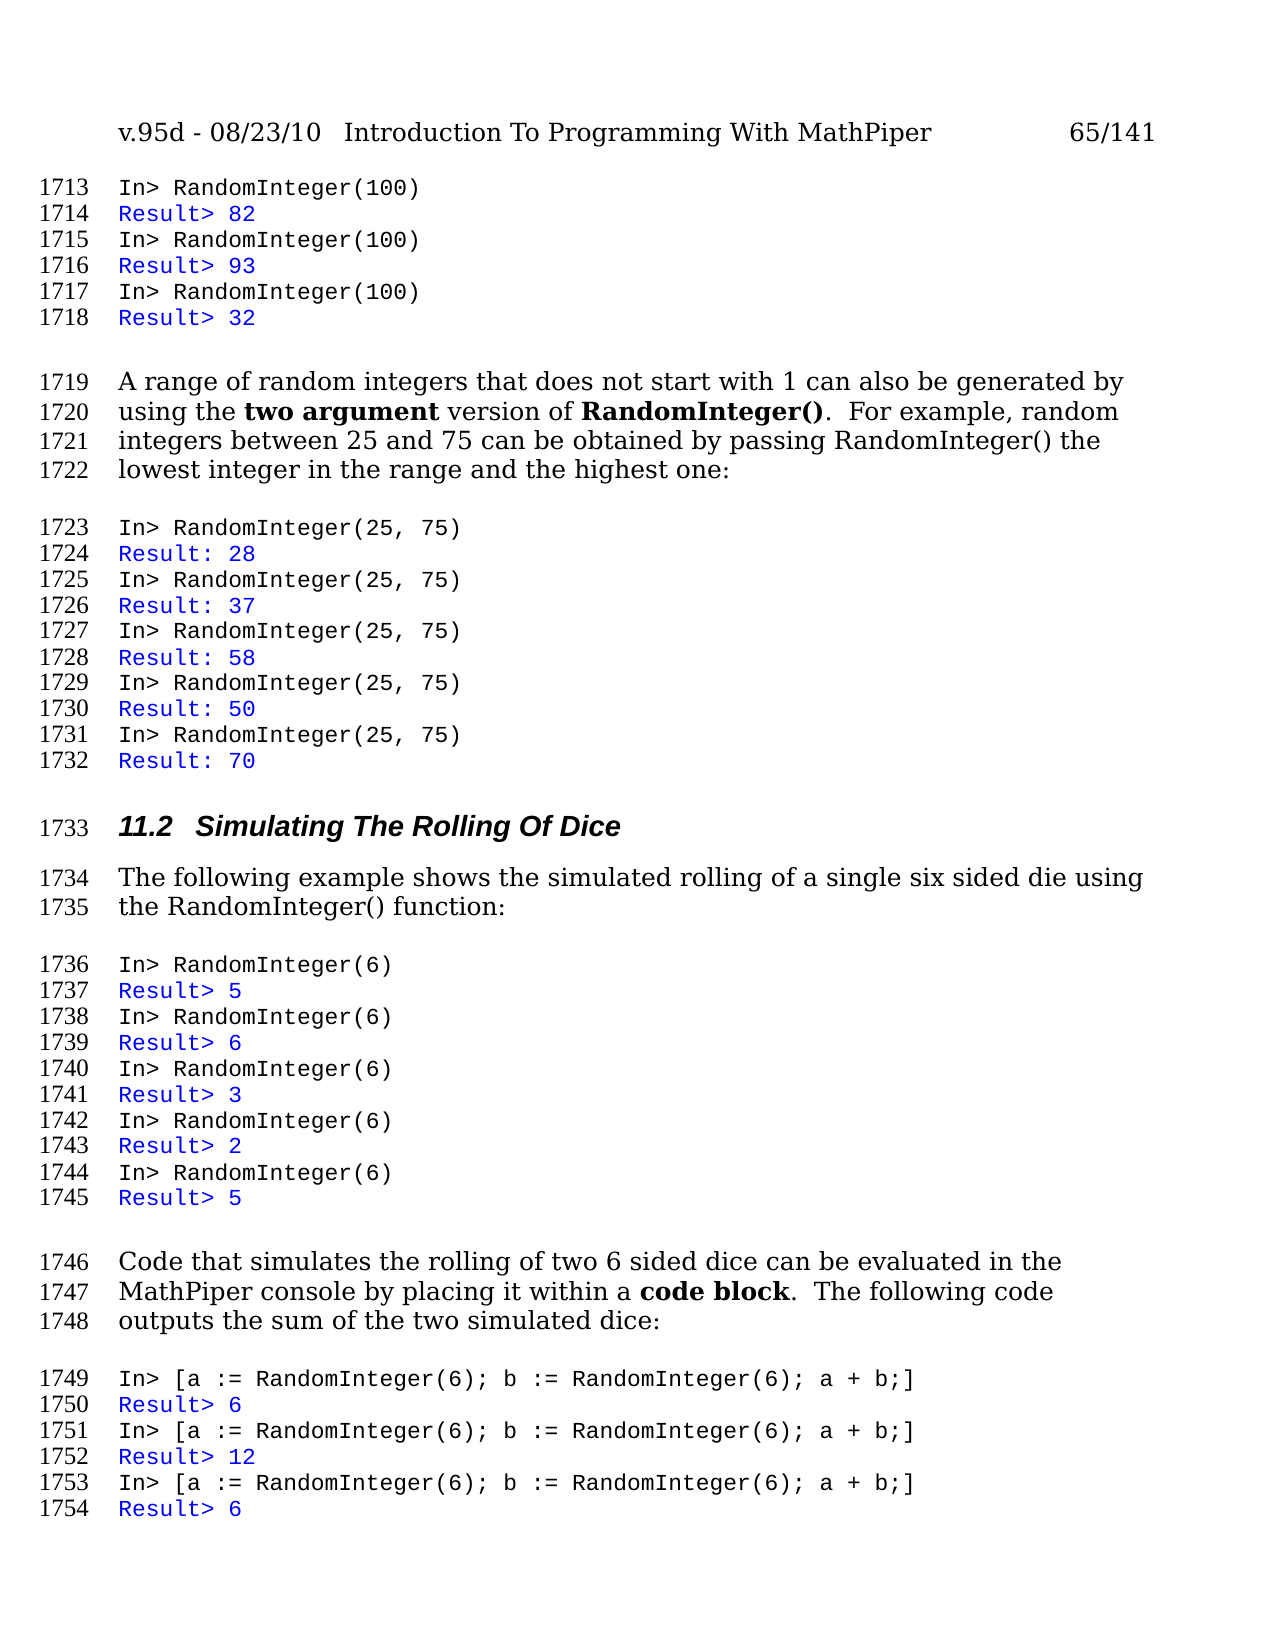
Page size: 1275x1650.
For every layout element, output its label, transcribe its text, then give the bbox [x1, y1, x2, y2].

text In> RandomInteger(25, 75) [118, 724, 1157, 749]
text Result> 32 [118, 306, 1157, 332]
text In> RandomInteger(25, 75) [118, 620, 1157, 646]
text In> [a := RandomInteger(6); b := RandomInteger(6); a + b;] [118, 1367, 1157, 1393]
text In> RandomInteger(6) [118, 1161, 1157, 1187]
text In> RandomInteger(100) [118, 229, 1157, 254]
text In> RandomInteger(6) [118, 1057, 1157, 1083]
text In> RandomInteger(25, 75) [118, 672, 1157, 698]
text In> RandomInteger(100) [118, 177, 1157, 203]
text Result> 82 [118, 203, 1157, 229]
text In> RandomInteger(100) [118, 281, 1157, 306]
text In> RandomInteger(25, 75) [118, 516, 1157, 542]
text In> RandomInteger(6) [118, 1109, 1157, 1135]
text Result> 12 [118, 1445, 1157, 1471]
text Code that simulates the rolling of two 6 sided dice can be evaluated in the MathPiper console by placing it within a code block. The following code outputs the sum of the two simulated dice: [118, 1248, 1157, 1335]
text Result: 37 [118, 594, 1157, 620]
text In> RandomInteger(6) [118, 1005, 1157, 1031]
text Result> 93 [118, 254, 1157, 281]
subtitle Simulating The Rolling Of Dice [118, 808, 1157, 842]
text Result> 2 [118, 1135, 1157, 1161]
text A range of random integers that does not start with 1 can also be generated by using the two argument version of RandomInteger(). For example, random integers between 25 and 75 can be obtained by passing RandomInteger() the lowest integer in the range and the highest one: [118, 367, 1157, 484]
text Result> 5 [118, 979, 1157, 1005]
text Result> 6 [118, 1031, 1157, 1057]
text Result> 6 [118, 1497, 1157, 1523]
text Result: 50 [118, 698, 1157, 724]
text Result: 58 [118, 646, 1157, 672]
text Result: 28 [118, 542, 1157, 568]
text The following example shows the simulated rolling of a single six sided die using the RandomInteger() function: [118, 863, 1157, 921]
text In> RandomInteger(6) [118, 953, 1157, 979]
text Result> 6 [118, 1393, 1157, 1419]
text Result> 5 [118, 1187, 1157, 1213]
text In> RandomInteger(25, 75) [118, 568, 1157, 594]
text Result> 3 [118, 1083, 1157, 1109]
text In> [a := RandomInteger(6); b := RandomInteger(6); a + b;] [118, 1419, 1157, 1445]
text Result: 70 [118, 749, 1157, 776]
text In> [a := RandomInteger(6); b := RandomInteger(6); a + b;] [118, 1471, 1157, 1497]
